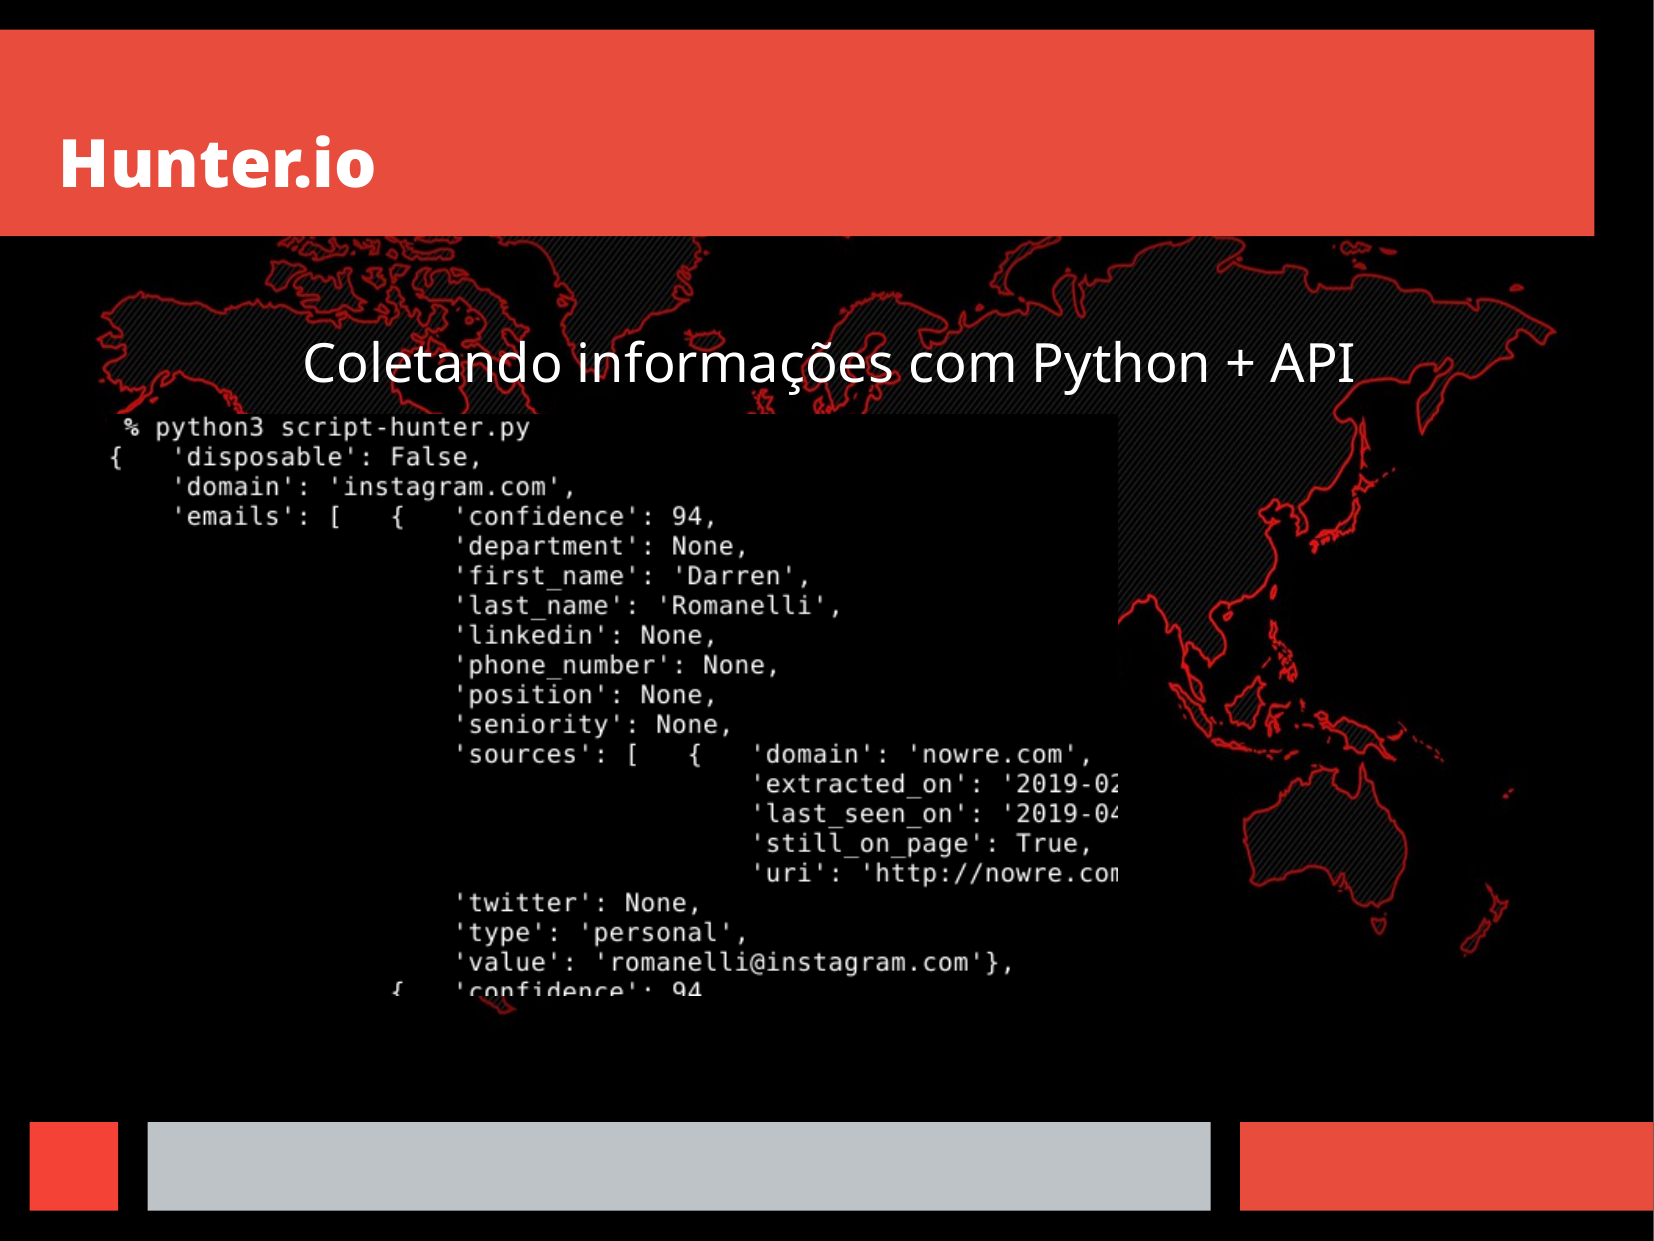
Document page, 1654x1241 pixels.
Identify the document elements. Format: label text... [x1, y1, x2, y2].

title Hunter.io [59, 59, 1595, 207]
picture [0, 0, 1654, 1241]
list Coletando informações com Python + API [59, 324, 1565, 427]
